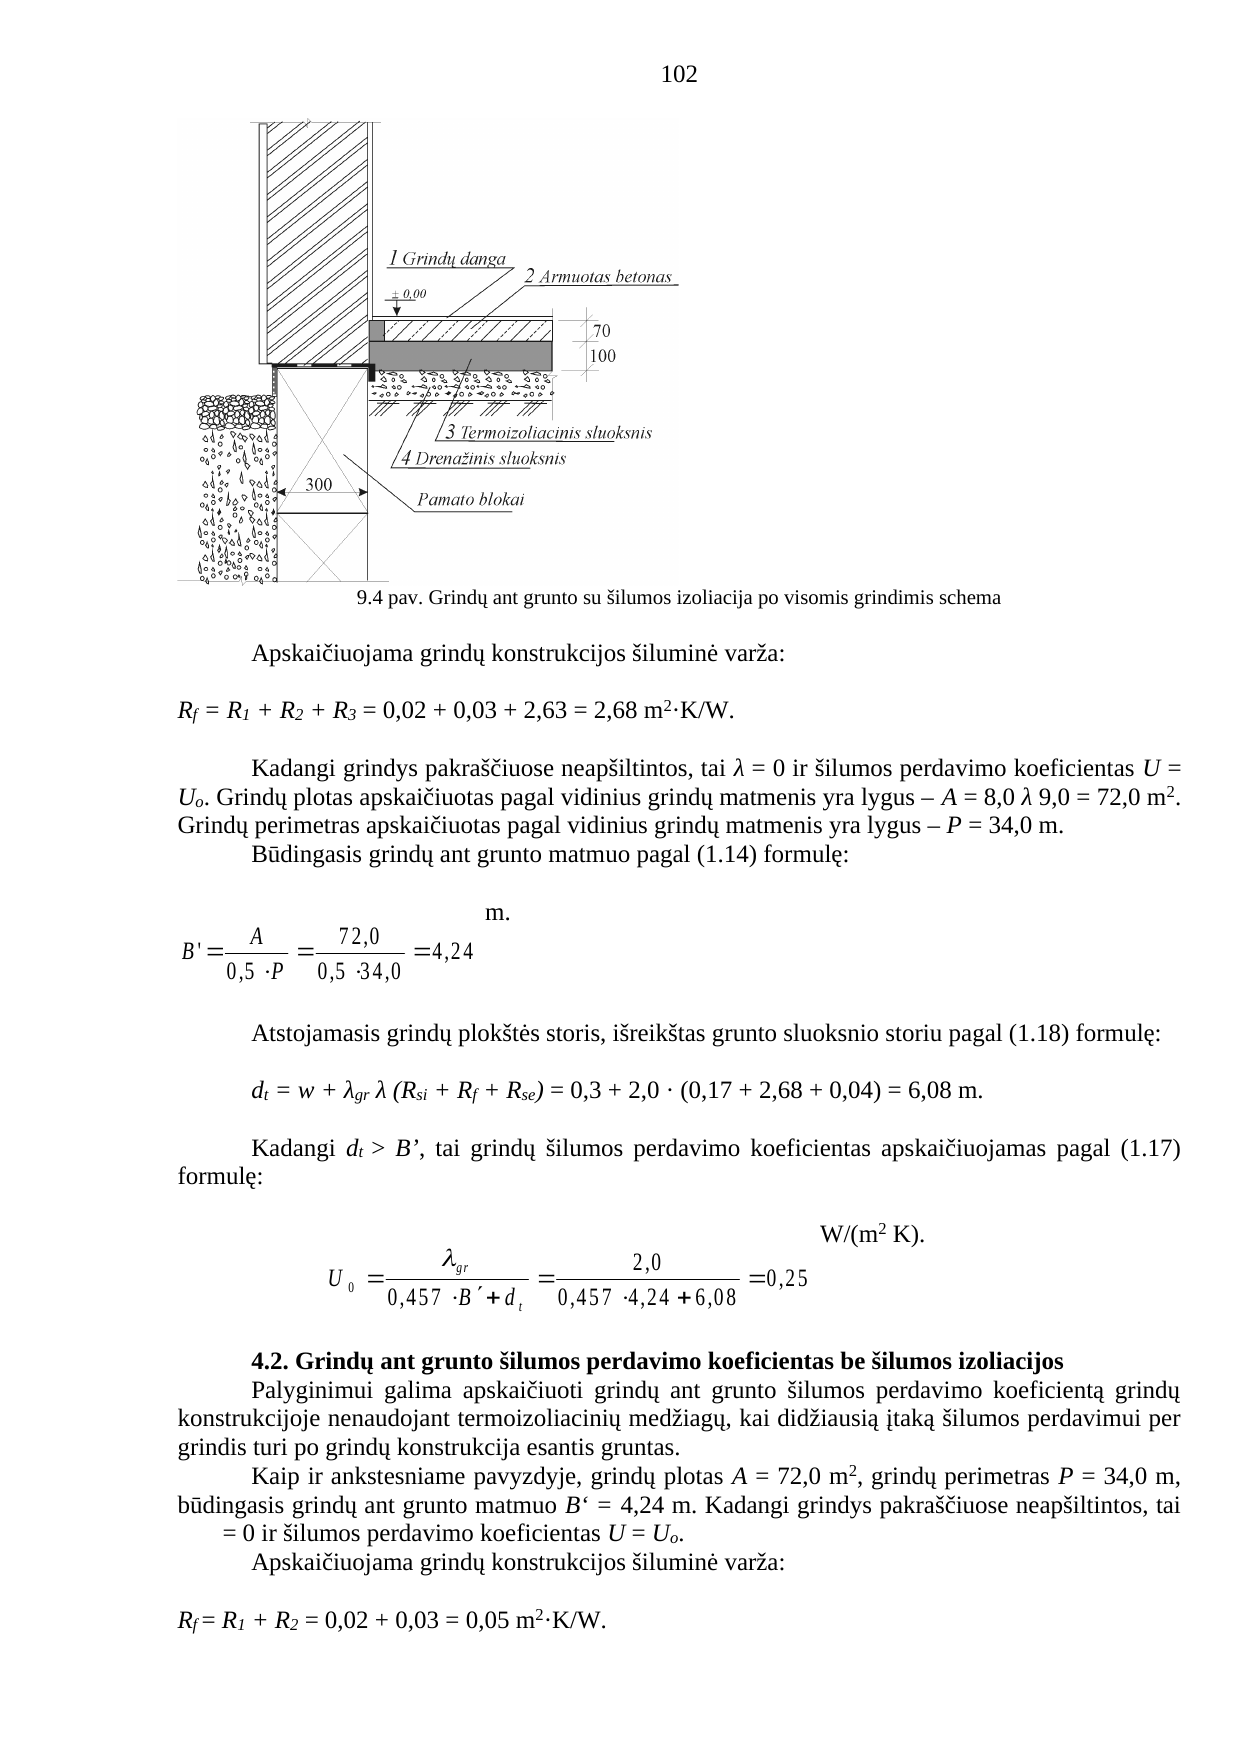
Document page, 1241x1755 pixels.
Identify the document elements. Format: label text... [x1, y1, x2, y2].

text Kadangi grindys pakraščiuose neapšiltintos, tai λ = 0 ir šilumos perdavimo koeficientas U = Uo. Grindų plotas apskaičiuotas pagal vidinius grindų matmenis yra lygus – A = 8,0 λ 9,0 = 72,0 m2. Grindų perimetras apskaičiuotas pagal vidinius grindų matmenis yra lygus – P = 34,0 m. [177, 753, 1181, 839]
text Atstojamasis grindų plokštės storis, išreikštas grunto sluoksnio storiu pagal (1.18) formulę: [177, 1018, 1181, 1046]
text Kaip ir ankstesniame pavyzdyje, grindų plotas A = 72,0 m2, grindų perimetras P = 34,0 m, būdingasis grindų ant grunto matmuo B‘ = 4,24 m. Kadangi grindys pakraščiuose neapšiltintos, tai  = 0 ir šilumos perdavimo koeficientas U = Uo. [177, 1461, 1181, 1547]
text Apskaičiuojama grindų konstrukcijos šiluminė varža: [177, 1547, 1181, 1576]
text Kadangi dt > B’, tai grindų šilumos perdavimo koeficientas apskaičiuojamas pagal (1.17) formulę: [177, 1133, 1181, 1190]
text Apskaičiuojama grindų konstrukcijos šiluminė varža: [177, 638, 1181, 667]
text m. [177, 897, 1181, 989]
text 9.4 pav. Grindų ant grunto su šilumos izoliacija po visomis grindimis schema [177, 585, 1181, 609]
text Būdingasis grindų ant grunto matmuo pagal (1.14) formulę: [177, 839, 1181, 868]
text Palyginimui galima apskaičiuoti grindų ant grunto šilumos perdavimo koeficientą grindų konstrukcijoje nenaudojant termoizoliacinių medžiagų, kai didžiausią įtaką šilumos perdavimui per grindis turi po grindų konstrukcija esantis gruntas. [177, 1375, 1181, 1461]
text Rf = R1 + R2 + R3 = 0,02 + 0,03 + 2,63 = 2,68 m2·K/W. [177, 696, 1181, 724]
text dt = w + λgr λ (Rsi + Rf + Rse) = 0,3 + 2,0 · (0,17 + 2,68 + 0,04) = 6,08 m. [177, 1075, 1181, 1104]
text W/(m2 K). [252, 1219, 1181, 1317]
text 4.2. Grindų ant grunto šilumos perdavimo koeficientas be šilumos izoliacijos [177, 1346, 1181, 1375]
text Rf = R1 + R2 = 0,02 + 0,03 = 0,05 m2·K/W. [177, 1605, 1181, 1633]
